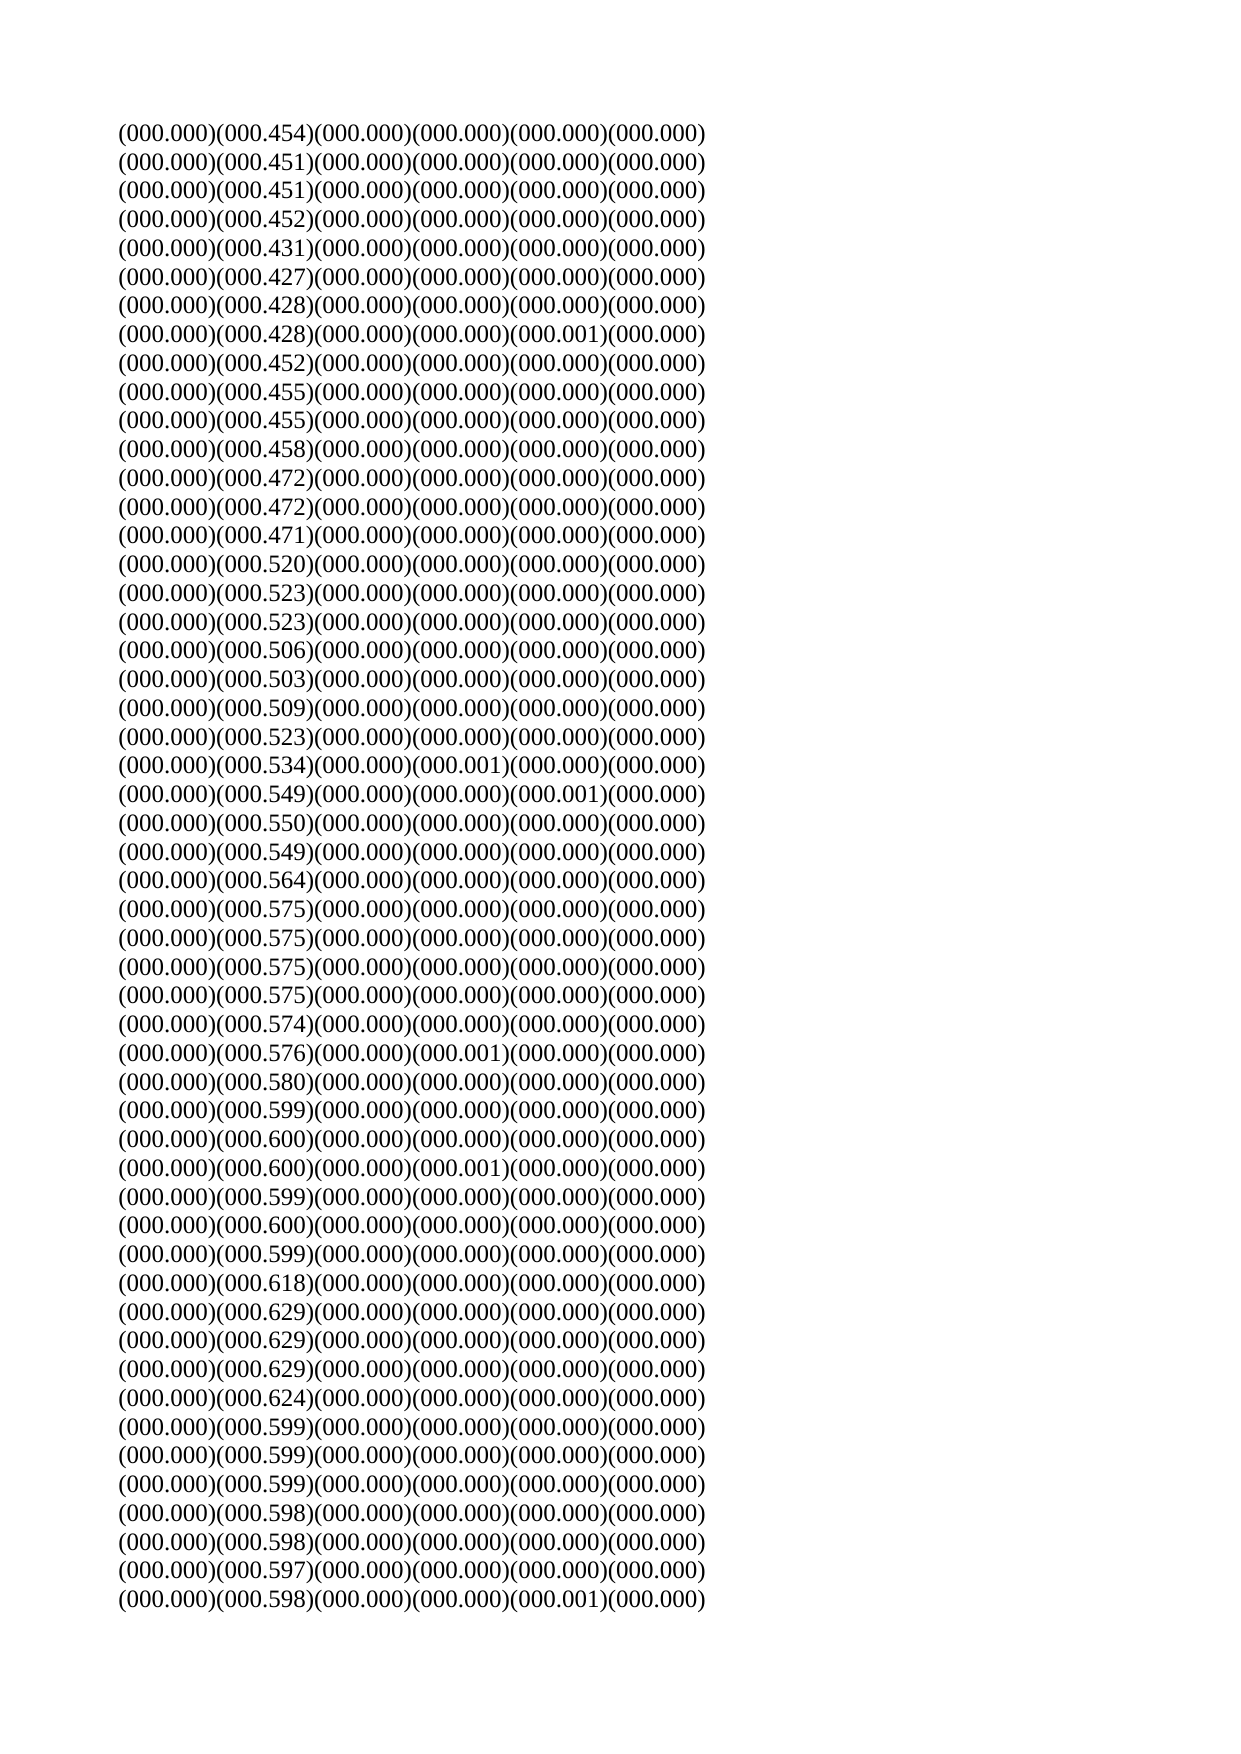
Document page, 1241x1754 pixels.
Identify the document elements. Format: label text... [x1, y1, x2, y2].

text (000.000)(000.598)(000.000)(000.000)(000.000)(000.000) [118, 1527, 1122, 1556]
text (000.000)(000.598)(000.000)(000.000)(000.000)(000.000) [118, 1498, 1122, 1527]
text (000.000)(000.523)(000.000)(000.000)(000.000)(000.000) [118, 607, 1122, 636]
text (000.000)(000.599)(000.000)(000.000)(000.000)(000.000) [118, 1412, 1122, 1441]
text (000.000)(000.600)(000.000)(000.001)(000.000)(000.000) [118, 1153, 1122, 1182]
text (000.000)(000.523)(000.000)(000.000)(000.000)(000.000) [118, 722, 1122, 751]
text (000.000)(000.472)(000.000)(000.000)(000.000)(000.000) [118, 492, 1122, 521]
text (000.000)(000.455)(000.000)(000.000)(000.000)(000.000) [118, 406, 1122, 434]
text (000.000)(000.629)(000.000)(000.000)(000.000)(000.000) [118, 1326, 1122, 1354]
text (000.000)(000.599)(000.000)(000.000)(000.000)(000.000) [118, 1239, 1122, 1268]
text (000.000)(000.549)(000.000)(000.000)(000.001)(000.000) [118, 779, 1122, 808]
text (000.000)(000.454)(000.000)(000.000)(000.000)(000.000) [118, 118, 1122, 147]
text (000.000)(000.618)(000.000)(000.000)(000.000)(000.000) [118, 1268, 1122, 1297]
text (000.000)(000.575)(000.000)(000.000)(000.000)(000.000) [118, 981, 1122, 1009]
text (000.000)(000.574)(000.000)(000.000)(000.000)(000.000) [118, 1009, 1122, 1038]
text (000.000)(000.549)(000.000)(000.000)(000.000)(000.000) [118, 837, 1122, 866]
text (000.000)(000.452)(000.000)(000.000)(000.000)(000.000) [118, 204, 1122, 233]
text (000.000)(000.428)(000.000)(000.000)(000.000)(000.000) [118, 291, 1122, 319]
text (000.000)(000.452)(000.000)(000.000)(000.000)(000.000) [118, 348, 1122, 377]
text (000.000)(000.580)(000.000)(000.000)(000.000)(000.000) [118, 1067, 1122, 1096]
text (000.000)(000.534)(000.000)(000.001)(000.000)(000.000) [118, 751, 1122, 779]
text (000.000)(000.550)(000.000)(000.000)(000.000)(000.000) [118, 808, 1122, 837]
text (000.000)(000.506)(000.000)(000.000)(000.000)(000.000) [118, 636, 1122, 664]
text (000.000)(000.629)(000.000)(000.000)(000.000)(000.000) [118, 1297, 1122, 1326]
text (000.000)(000.564)(000.000)(000.000)(000.000)(000.000) [118, 866, 1122, 894]
text (000.000)(000.451)(000.000)(000.000)(000.000)(000.000) [118, 176, 1122, 204]
text (000.000)(000.575)(000.000)(000.000)(000.000)(000.000) [118, 894, 1122, 923]
text (000.000)(000.600)(000.000)(000.000)(000.000)(000.000) [118, 1211, 1122, 1239]
text (000.000)(000.599)(000.000)(000.000)(000.000)(000.000) [118, 1096, 1122, 1124]
text (000.000)(000.597)(000.000)(000.000)(000.000)(000.000) [118, 1556, 1122, 1584]
text (000.000)(000.599)(000.000)(000.000)(000.000)(000.000) [118, 1441, 1122, 1469]
text (000.000)(000.503)(000.000)(000.000)(000.000)(000.000) [118, 664, 1122, 693]
text (000.000)(000.427)(000.000)(000.000)(000.000)(000.000) [118, 262, 1122, 291]
text (000.000)(000.428)(000.000)(000.000)(000.001)(000.000) [118, 319, 1122, 348]
text (000.000)(000.575)(000.000)(000.000)(000.000)(000.000) [118, 923, 1122, 952]
text (000.000)(000.599)(000.000)(000.000)(000.000)(000.000) [118, 1182, 1122, 1211]
text (000.000)(000.629)(000.000)(000.000)(000.000)(000.000) [118, 1354, 1122, 1383]
text (000.000)(000.520)(000.000)(000.000)(000.000)(000.000) [118, 549, 1122, 578]
text (000.000)(000.576)(000.000)(000.001)(000.000)(000.000) [118, 1038, 1122, 1067]
text (000.000)(000.431)(000.000)(000.000)(000.000)(000.000) [118, 233, 1122, 262]
text (000.000)(000.455)(000.000)(000.000)(000.000)(000.000) [118, 377, 1122, 406]
text (000.000)(000.575)(000.000)(000.000)(000.000)(000.000) [118, 952, 1122, 981]
text (000.000)(000.600)(000.000)(000.000)(000.000)(000.000) [118, 1124, 1122, 1153]
text (000.000)(000.598)(000.000)(000.000)(000.001)(000.000) [118, 1584, 1122, 1613]
text (000.000)(000.599)(000.000)(000.000)(000.000)(000.000) [118, 1469, 1122, 1498]
text (000.000)(000.509)(000.000)(000.000)(000.000)(000.000) [118, 693, 1122, 722]
text (000.000)(000.523)(000.000)(000.000)(000.000)(000.000) [118, 578, 1122, 607]
text (000.000)(000.624)(000.000)(000.000)(000.000)(000.000) [118, 1383, 1122, 1412]
text (000.000)(000.451)(000.000)(000.000)(000.000)(000.000) [118, 147, 1122, 176]
text (000.000)(000.472)(000.000)(000.000)(000.000)(000.000) [118, 463, 1122, 492]
text (000.000)(000.471)(000.000)(000.000)(000.000)(000.000) [118, 521, 1122, 549]
text (000.000)(000.458)(000.000)(000.000)(000.000)(000.000) [118, 434, 1122, 463]
